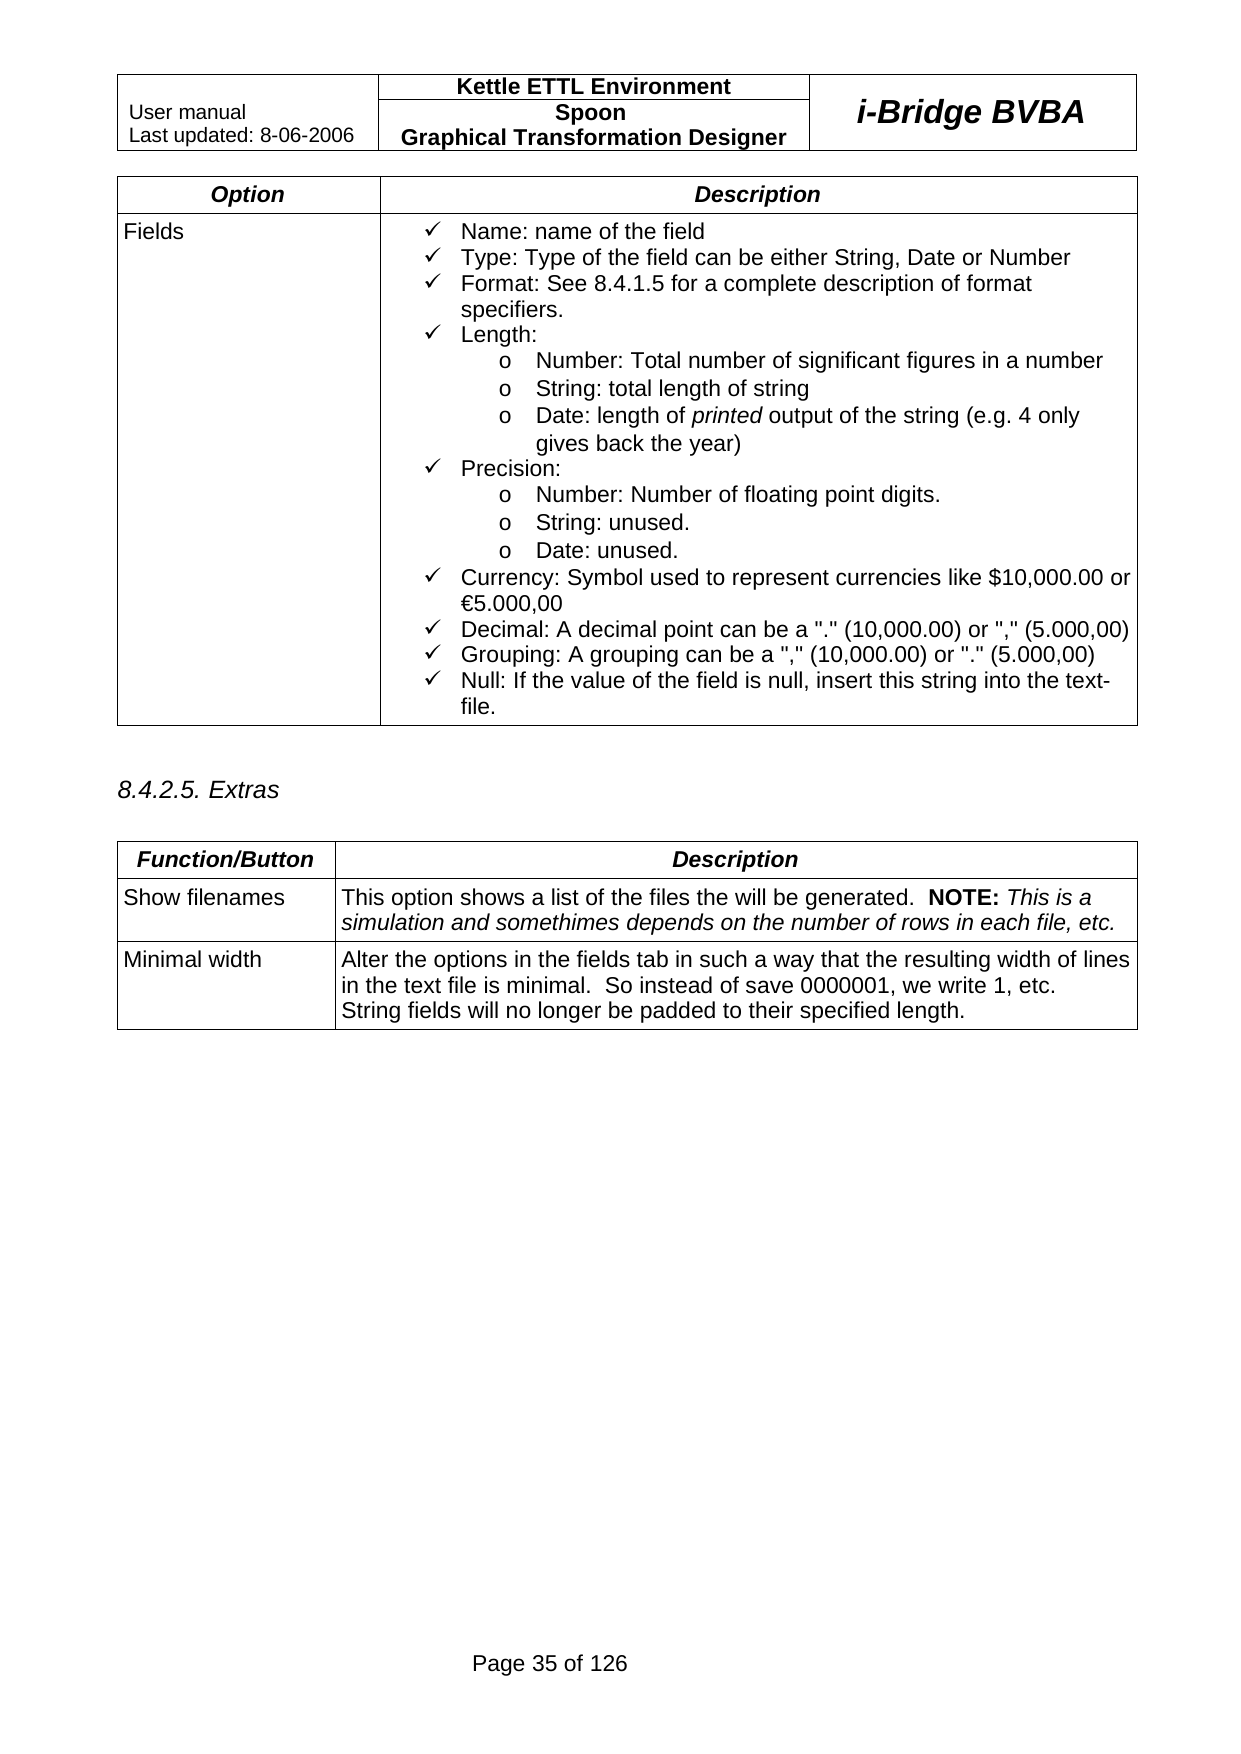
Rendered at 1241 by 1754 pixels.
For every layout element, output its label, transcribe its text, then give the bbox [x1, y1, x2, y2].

table_header Function/Button [118, 842, 335, 878]
subtitle Extras [117, 775, 1137, 803]
table_cell This option shows a list of the files the will be generated. NOTE: This is a simulation and somethimes depends on the number of rows in each file, etc. [336, 879, 1137, 941]
table_header Option [118, 177, 380, 213]
table_header Description [336, 842, 1137, 878]
table_cell Alter the options in the fields tab in such a way that the resulting width of lines in the text file is minimal. So instead of save 0000001, we write 1, etc. String fields will no longer be padded to their specified length. [336, 942, 1137, 1029]
table_header Description [381, 177, 1137, 213]
table_cell Minimal width [118, 942, 335, 1029]
table_cell Name: name of the field Type: Type of the field can be either String, Date or Number Format: See 8.4.1.5 for a complete description of format specifiers. Length: Number: Total number of significant figures in a number String: total length of string Date: length of printed output of the string (e.g. 4 only gives back the year) Precision: Number: Number of floating point digits. String: unused. Date: unused. Currency: Symbol used to represent currencies like $10,000.00 or €5.000,00 Decimal: A decimal point can be a "." (10,000.00) or "," (5.000,00) Grouping: A grouping can be a "," (10,000.00) or "." (5.000,00) Null: If the value of the field is null, insert this string into the text-file. [381, 214, 1137, 725]
table_cell Fields [118, 214, 380, 725]
table_cell Show filenames [118, 879, 335, 941]
